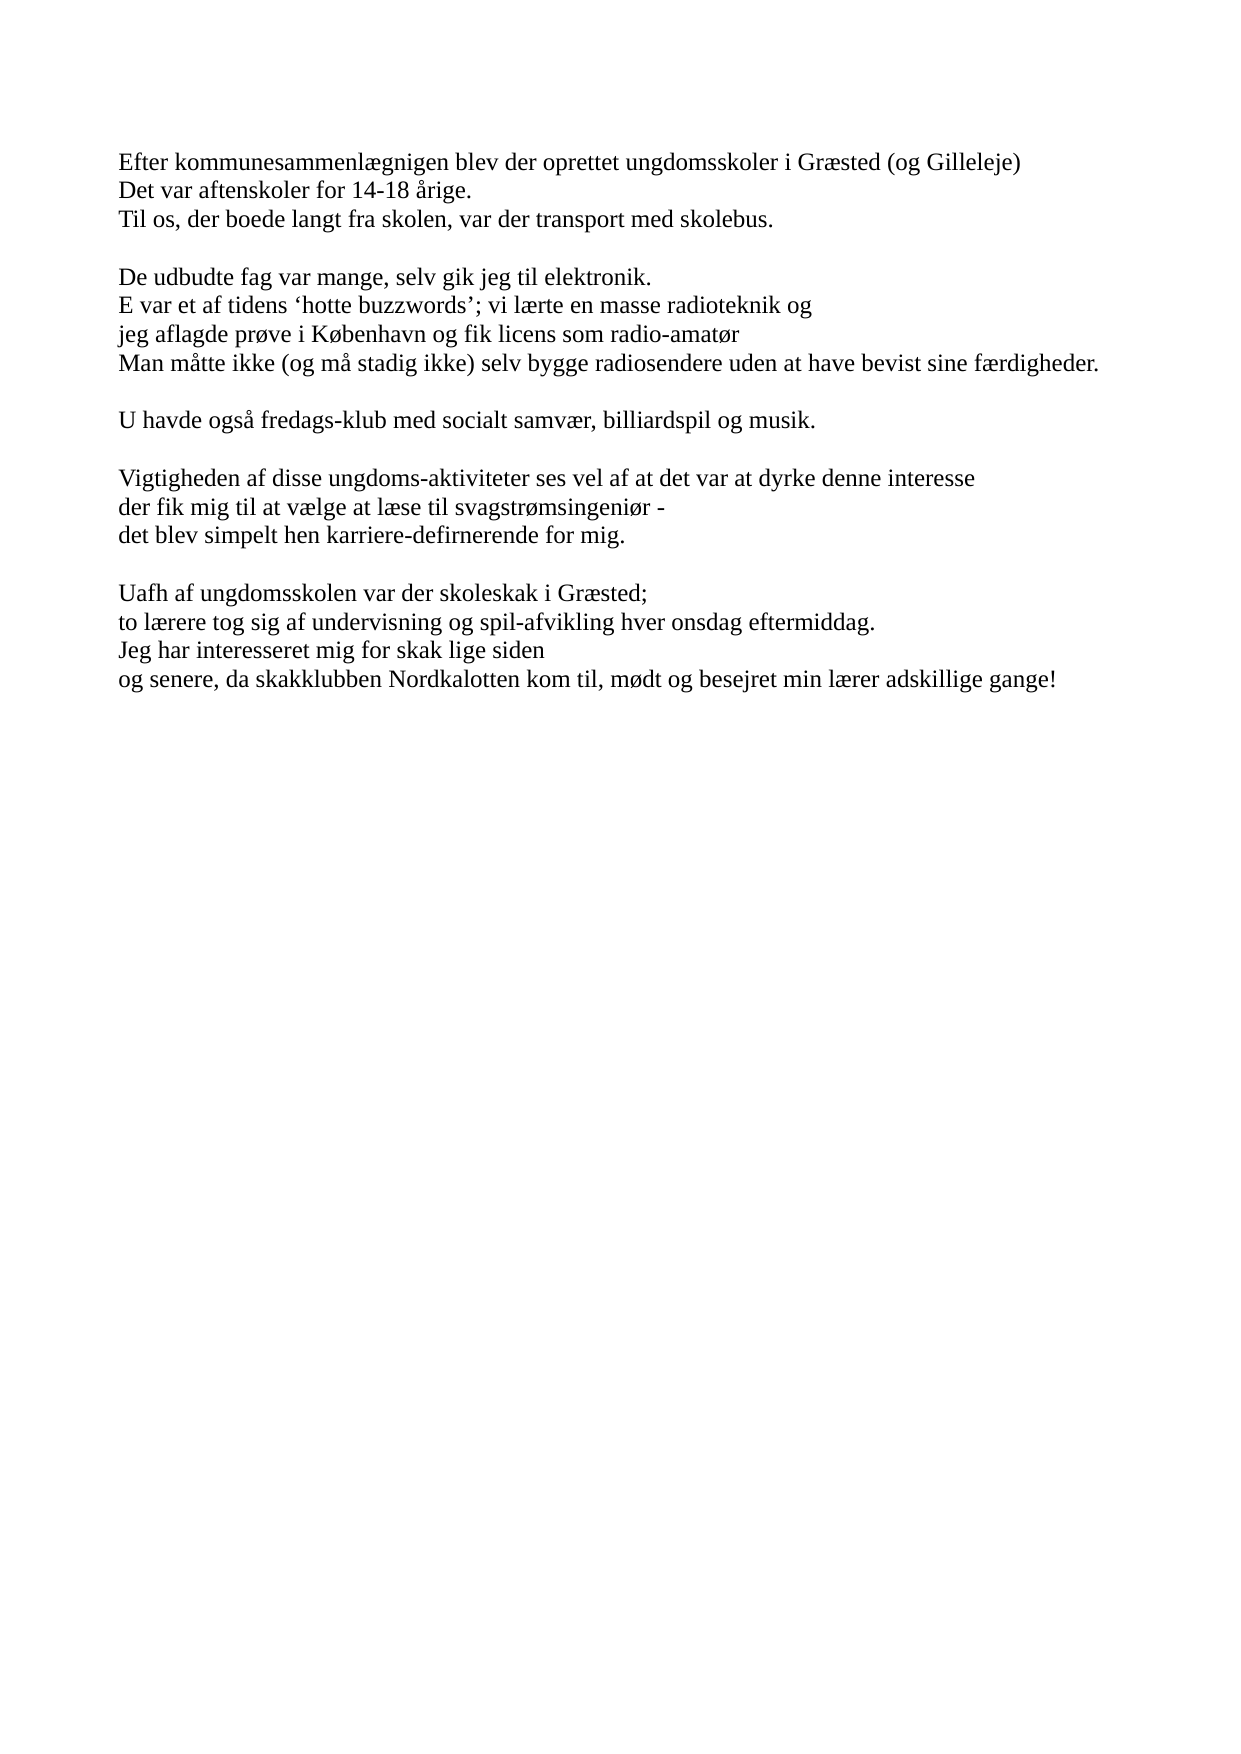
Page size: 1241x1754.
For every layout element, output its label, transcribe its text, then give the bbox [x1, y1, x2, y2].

text Det var aftenskoler for 14-18 årige. [118, 176, 1122, 204]
text De udbudte fag var mange, selv gik jeg til elektronik. [118, 262, 1122, 291]
text det blev simpelt hen karriere-defirnerende for mig. [118, 521, 1122, 549]
text Jeg har interesseret mig for skak lige siden [118, 636, 1122, 664]
text jeg aflagde prøve i København og fik licens som radio-amatør [118, 319, 1122, 348]
text to lærere tog sig af undervisning og spil-afvikling hver onsdag eftermiddag. [118, 607, 1122, 636]
text E var et af tidens ‘hotte buzzwords’; vi lærte en masse radioteknik og [118, 291, 1122, 319]
text Til os, der boede langt fra skolen, var der transport med skolebus. [118, 204, 1122, 233]
text der fik mig til at vælge at læse til svagstrømsingeniør - [118, 492, 1122, 521]
text Uafh af ungdomsskolen var der skoleskak i Græsted; [118, 578, 1122, 607]
text Vigtigheden af disse ungdoms-aktiviteter ses vel af at det var at dyrke denne interesse [118, 463, 1122, 492]
text Man måtte ikke (og må stadig ikke) selv bygge radiosendere uden at have bevist sine færdigheder. [118, 348, 1122, 377]
text og senere, da skakklubben Nordkalotten kom til, mødt og besejret min lærer adskillige gange! [118, 664, 1122, 693]
text Efter kommunesammenlægnigen blev der oprettet ungdomsskoler i Græsted (og Gilleleje) [118, 147, 1122, 176]
text U havde også fredags-klub med socialt samvær, billiardspil og musik. [118, 406, 1122, 434]
